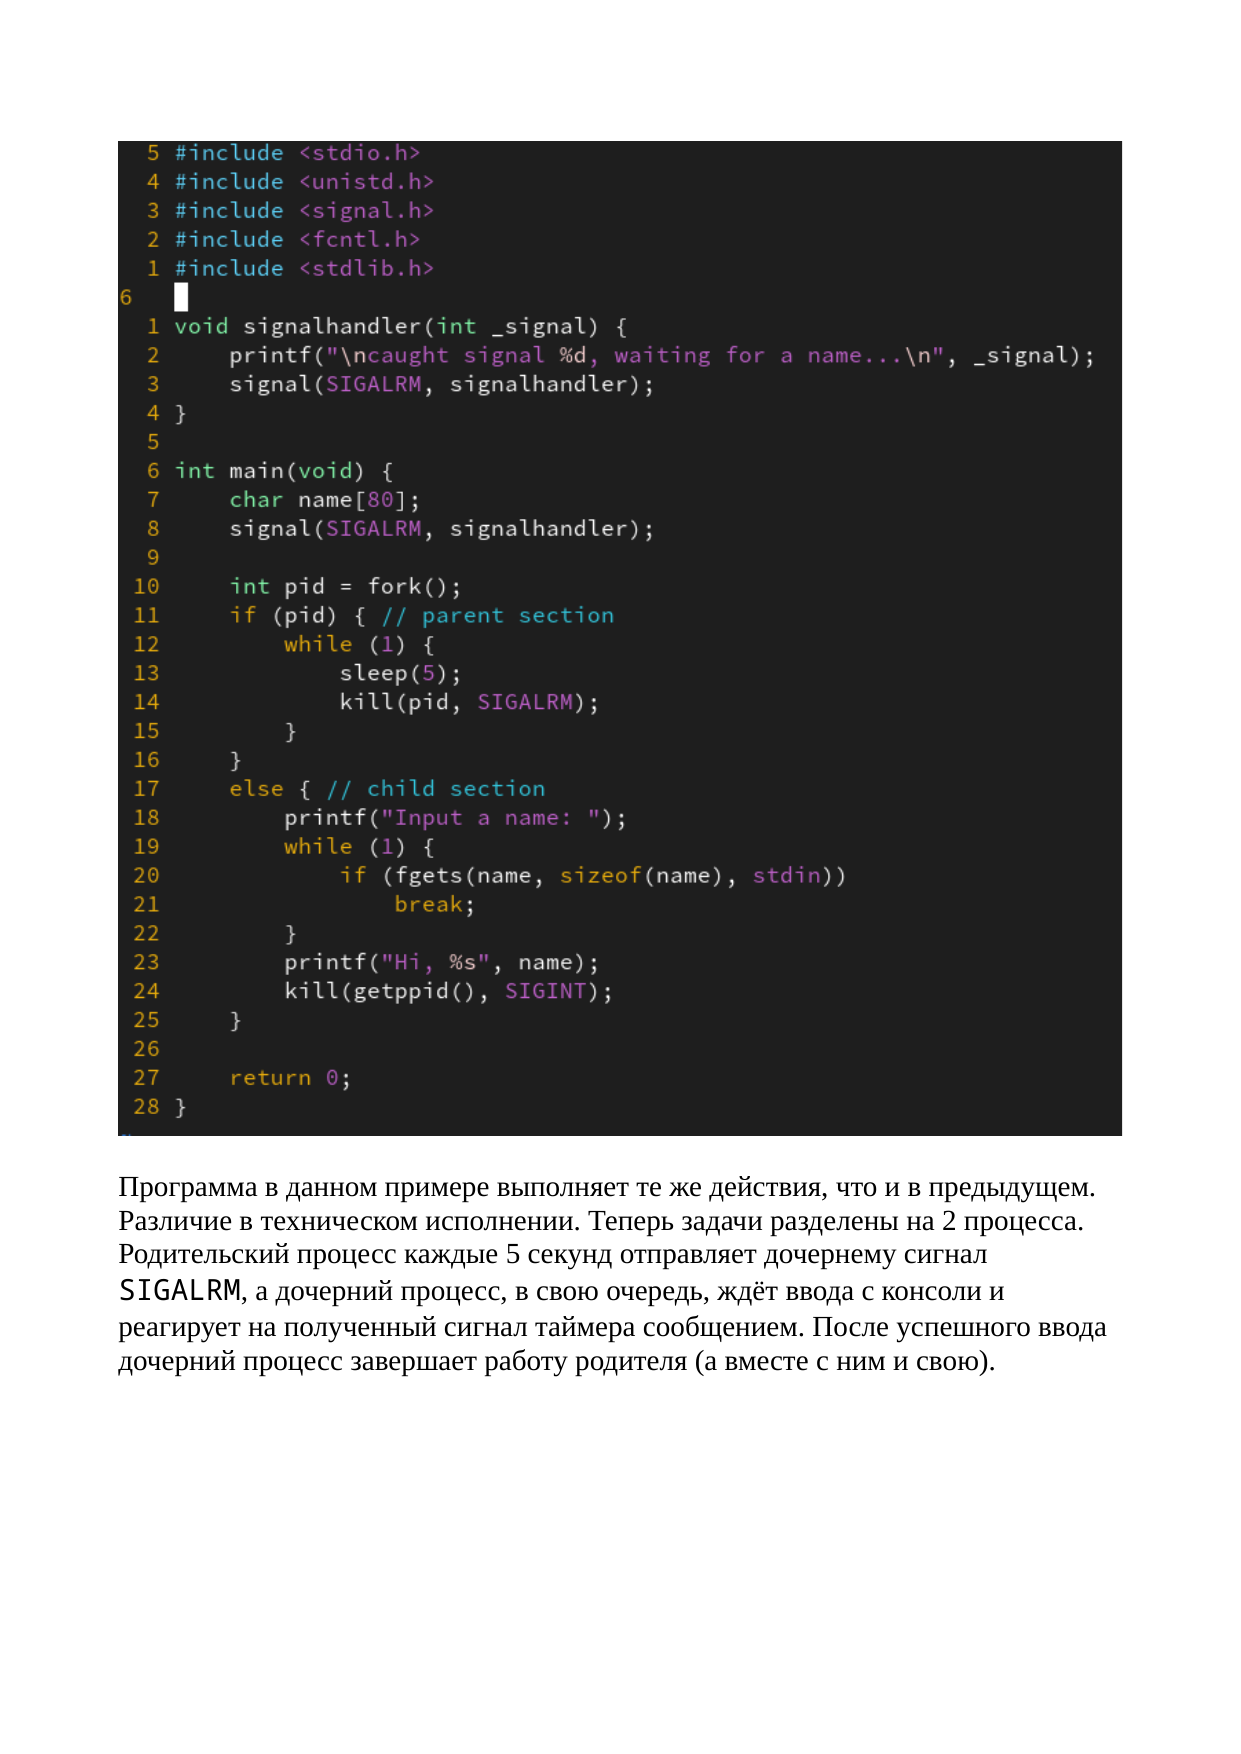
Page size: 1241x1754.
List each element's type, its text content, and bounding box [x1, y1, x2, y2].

text Программа в данном примере выполняет те же действия, что и в предыдущем. Различие в техническом исполнении. Теперь задачи разделены на 2 процесса. Родительский процесс каждые 5 секунд отправляет дочернему сигнал SIGALRM, а дочерний процесс, в свою очередь, ждёт ввода с консоли и реагирует на полученный сигнал таймера сообщением. После успешного ввода дочерний процесс завершает работу родителя (а вместе с ним и свою). [118, 1169, 1122, 1376]
picture [118, 141, 1123, 1136]
